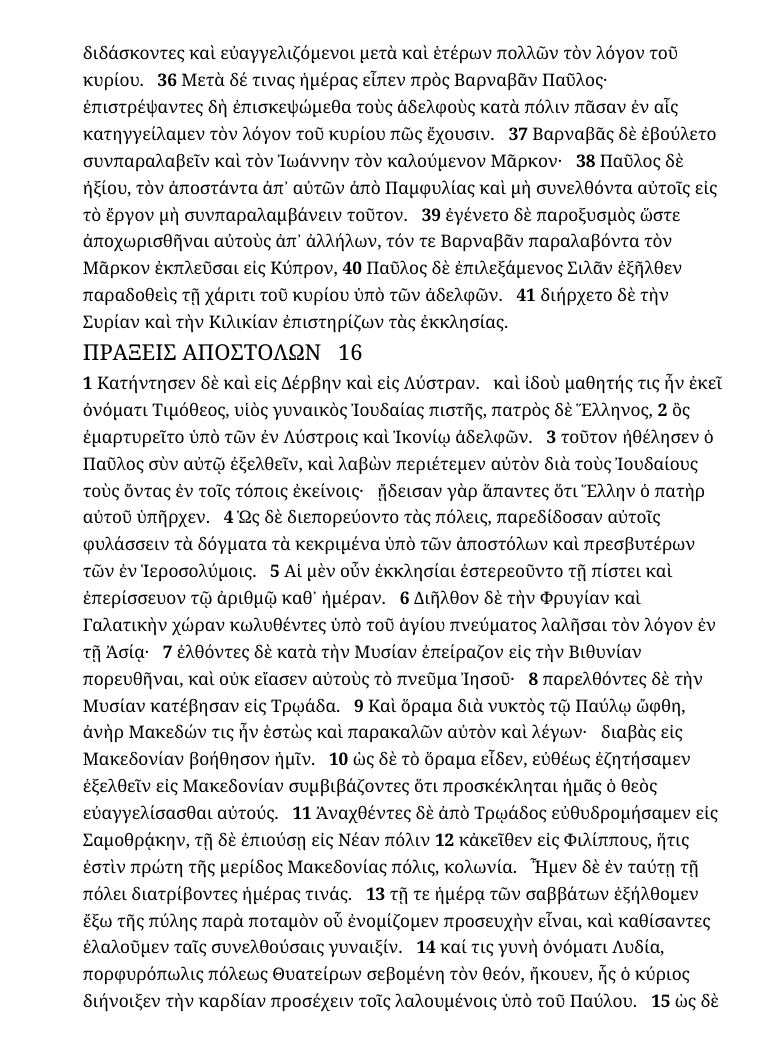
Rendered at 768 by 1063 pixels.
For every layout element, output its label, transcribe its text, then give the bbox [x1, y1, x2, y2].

text 1 Κατήντησεν δὲ καὶ εἰς Δέρβην καὶ εἰς Λύστραν. καὶ ἰδοὺ μαθητής τις ἦν ἐκεῖ ὀνόματι Τιμόθεος, υἱὸς γυναικὸς Ἰουδαίας πιστῆς, πατρὸς δὲ Ἕλληνος, 2 ὃς ἐμαρτυρεῖτο ὑπὸ τῶν ἐν Λύστροις καὶ Ἰκονίῳ ἀδελφῶν. 3 τοῦτον ἠθέλησεν ὁ Παῦλος σὺν αὐτῷ ἐξελθεῖν, καὶ λαβὼν περιέτεμεν αὐτὸν διὰ τοὺς Ἰουδαίους τοὺς ὄντας ἐν τοῖς τόποις ἐκείνοις· ᾔδεισαν γὰρ ἅπαντες ὅτι Ἕλλην ὁ πατὴρ αὐτοῦ ὑπῆρχεν. 4 Ὡς δὲ διεπορεύοντο τὰς πόλεις, παρεδίδοσαν αὐτοῖς φυλάσσειν τὰ δόγματα τὰ κεκριμένα ὑπὸ τῶν ἀποστόλων καὶ πρεσβυτέρων τῶν ἐν Ἱεροσολύμοις. 5 Αἱ μὲν οὖν ἐκκλησίαι ἐστερεοῦντο τῇ πίστει καὶ ἐπερίσσευον τῷ ἀριθμῷ καθ᾽ ἡμέραν. 6 Διῆλθον δὲ τὴν Φρυγίαν καὶ Γαλατικὴν χώραν κωλυθέντες ὑπὸ τοῦ ἁγίου πνεύματος λαλῆσαι τὸν λόγον ἐν τῇ Ἀσίᾳ· 7 ἐλθόντες δὲ κατὰ τὴν Μυσίαν ἐπείραζον εἰς τὴν Βιθυνίαν πορευθῆναι, καὶ οὐκ εἴασεν αὐτοὺς τὸ πνεῦμα Ἰησοῦ· 8 παρελθόντες δὲ τὴν Μυσίαν κατέβησαν εἰς Τρῳάδα. 9 Καὶ ὅραμα διὰ νυκτὸς τῷ Παύλῳ ὤφθη, ἀνὴρ Μακεδών τις ἦν ἑστὼς καὶ παρακαλῶν αὐτὸν καὶ λέγων· διαβὰς εἰς Μακεδονίαν βοήθησον ἡμῖν. 10 ὡς δὲ τὸ ὅραμα εἶδεν, εὐθέως ἐζητήσαμεν ἐξελθεῖν εἰς Μακεδονίαν συμβιβάζοντες ὅτι προσκέκληται ἡμᾶς ὁ θεὸς εὐαγγελίσασθαι αὐτούς. 11 Ἀναχθέντες δὲ ἀπὸ Τρῳάδος εὐθυδρομήσαμεν εἰς Σαμοθρᾴκην, τῇ δὲ ἐπιούσῃ εἰς Νέαν πόλιν 12 κἀκεῖθεν εἰς Φιλίππους, ἥτις ἐστὶν πρώτη τῆς μερίδος Μακεδονίας πόλις, κολωνία. Ἦμεν δὲ ἐν ταύτῃ τῇ πόλει διατρίβοντες ἡμέρας τινάς. 13 τῇ τε ἡμέρᾳ τῶν σαββάτων ἐξήλθομεν ἔξω τῆς πύλης παρὰ ποταμὸν οὗ ἐνομίζομεν προσευχὴν εἶναι, καὶ καθίσαντες ἐλαλοῦμεν ταῖς συνελθούσαις γυναιξίν. 14 καί τις γυνὴ ὀνόματι Λυδία, πορφυρόπωλις πόλεως Θυατείρων σεβομένη τὸν θεόν, ἤκουεν, ἧς ὁ κύριος διήνοιξεν τὴν καρδίαν προσέχειν τοῖς λαλουμένοις ὑπὸ τοῦ Παύλου. 15 ὡς δὲ [83, 371, 726, 1013]
text διδάσκοντες καὶ εὐαγγελιζόμενοι μετὰ καὶ ἑτέρων πολλῶν τὸν λόγον τοῦ κυρίου. 36 Μετὰ δέ τινας ἡμέρας εἶπεν πρὸς Βαρναβᾶν Παῦλος· ἐπιστρέψαντες δὴ ἐπισκεψώμεθα τοὺς ἀδελφοὺς κατὰ πόλιν πᾶσαν ἐν αἷς κατηγγείλαμεν τὸν λόγον τοῦ κυρίου πῶς ἔχουσιν. 37 Βαρναβᾶς δὲ ἐβούλετο συνπαραλαβεῖν καὶ τὸν Ἰωάννην τὸν καλούμενον Μᾶρκον· 38 Παῦλος δὲ ἠξίου, τὸν ἀποστάντα ἀπ᾽ αὐτῶν ἀπὸ Παμφυλίας καὶ μὴ συνελθόντα αὐτοῖς εἰς τὸ ἔργον μὴ συνπαραλαμβάνειν τοῦτον. 39 ἐγένετο δὲ παροξυσμὸς ὥστε ἀποχωρισθῆναι αὐτοὺς ἀπ᾽ ἀλλήλων, τόν τε Βαρναβᾶν παραλαβόντα τὸν Μᾶρκον ἐκπλεῦσαι εἰς Κύπρον, 40 Παῦλος δὲ ἐπιλεξάμενος Σιλᾶν ἐξῆλθεν παραδοθεὶς τῇ χάριτι τοῦ κυρίου ὑπὸ τῶν ἀδελφῶν. 41 διήρχετο δὲ τὴν Συρίαν καὶ τὴν Κιλικίαν ἐπιστηρίζων τὰς ἐκκλησίας. [83, 41, 726, 333]
text ΠΡΑΞΕΙΣ ΑΠΟΣΤΟΛΩΝ 16 [83, 337, 726, 367]
